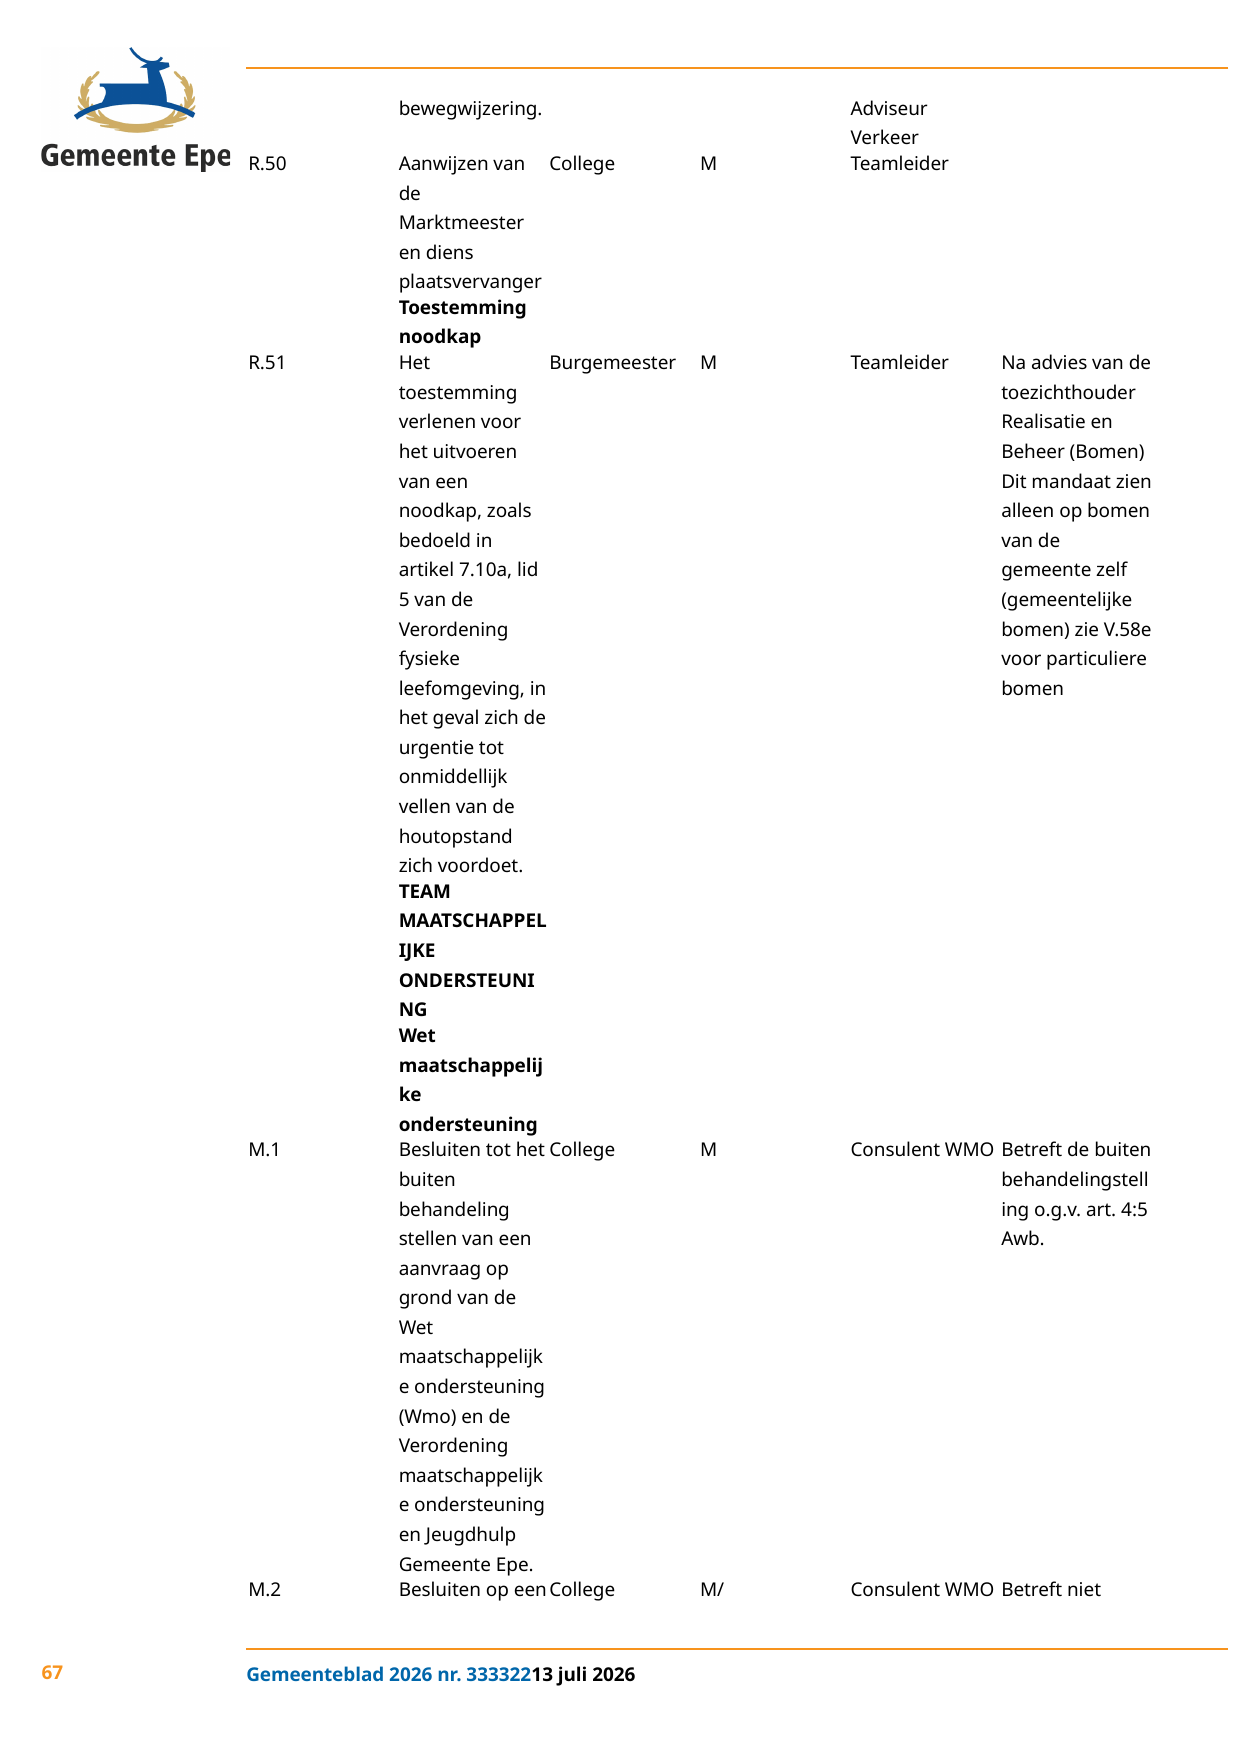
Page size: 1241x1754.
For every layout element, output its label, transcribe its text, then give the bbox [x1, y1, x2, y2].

table_cell [549, 95, 700, 150]
table_cell Wet maatschappelijke ondersteuning [399, 1022, 549, 1137]
table_cell College [549, 150, 700, 294]
table_cell M [700, 350, 850, 878]
table_cell Besluiten op een [399, 1577, 549, 1602]
table_cell Consulent WMO [850, 1137, 1001, 1577]
table_cell [850, 294, 1001, 349]
table_cell TEAM MAATSCHAPPELIJKE ONDERSTEUNING [399, 878, 549, 1022]
table_cell [248, 294, 398, 349]
table_cell [850, 878, 1001, 1022]
table_cell Betreft niet [1001, 1577, 1152, 1602]
table_cell [1001, 294, 1152, 349]
table_cell [1001, 150, 1152, 294]
table_cell [1001, 878, 1152, 1022]
table_cell M/ [700, 1577, 850, 1602]
table_cell Burgemeester [549, 350, 700, 878]
table_cell Teamleider [850, 350, 1001, 878]
table_cell [700, 95, 850, 150]
table_cell Teamleider [850, 150, 1001, 294]
table_cell [700, 294, 850, 349]
table_cell [248, 95, 398, 150]
table_cell [248, 1022, 398, 1137]
table_cell [248, 878, 398, 1022]
table_cell College [549, 1137, 700, 1577]
table_cell [549, 878, 700, 1022]
table_cell R.51 [248, 350, 398, 878]
table_cell M [700, 1137, 850, 1577]
table_cell Betreft de buiten behandelingstelling o.g.v. art. 4:5 Awb. [1001, 1137, 1152, 1577]
table_cell [700, 878, 850, 1022]
table_cell [850, 1022, 1001, 1137]
table_cell R.50 [248, 150, 398, 294]
table_cell Het toestemming verlenen voor het uitvoeren van een noodkap, zoals bedoeld in artikel 7.10a, lid 5 van de Verordening fysieke leefomgeving, in het geval zich de urgentie tot onmiddellijk vellen van de houtopstand zich voordoet. [399, 350, 549, 878]
table_cell Consulent WMO [850, 1577, 1001, 1602]
table_cell [549, 294, 700, 349]
picture [41, 47, 231, 172]
table_cell [700, 1022, 850, 1137]
table_cell [1001, 95, 1152, 150]
table_cell [1001, 1022, 1152, 1137]
table_cell College [549, 1577, 700, 1602]
table_cell Adviseur Verkeer [850, 95, 1001, 150]
table_cell Toestemming noodkap [399, 294, 549, 349]
table_cell M [700, 150, 850, 294]
table_cell Na advies van de toezichthouder Realisatie en Beheer (Bomen) Dit mandaat zien alleen op bomen van de gemeente zelf (gemeentelijke bomen) zie V.58e voor particuliere bomen [1001, 350, 1152, 878]
table_cell M.2 [248, 1577, 398, 1602]
table_cell Aanwijzen van de Marktmeester en diens plaatsvervanger [399, 150, 549, 294]
table_cell M.1 [248, 1137, 398, 1577]
table_cell [549, 1022, 700, 1137]
table_cell bewegwijzering. [399, 95, 549, 150]
table_cell Besluiten tot het buiten behandeling stellen van een aanvraag op grond van de Wet maatschappelijke ondersteuning (Wmo) en de Verordening maatschappelijke ondersteuning en Jeugdhulp Gemeente Epe. [399, 1137, 549, 1577]
